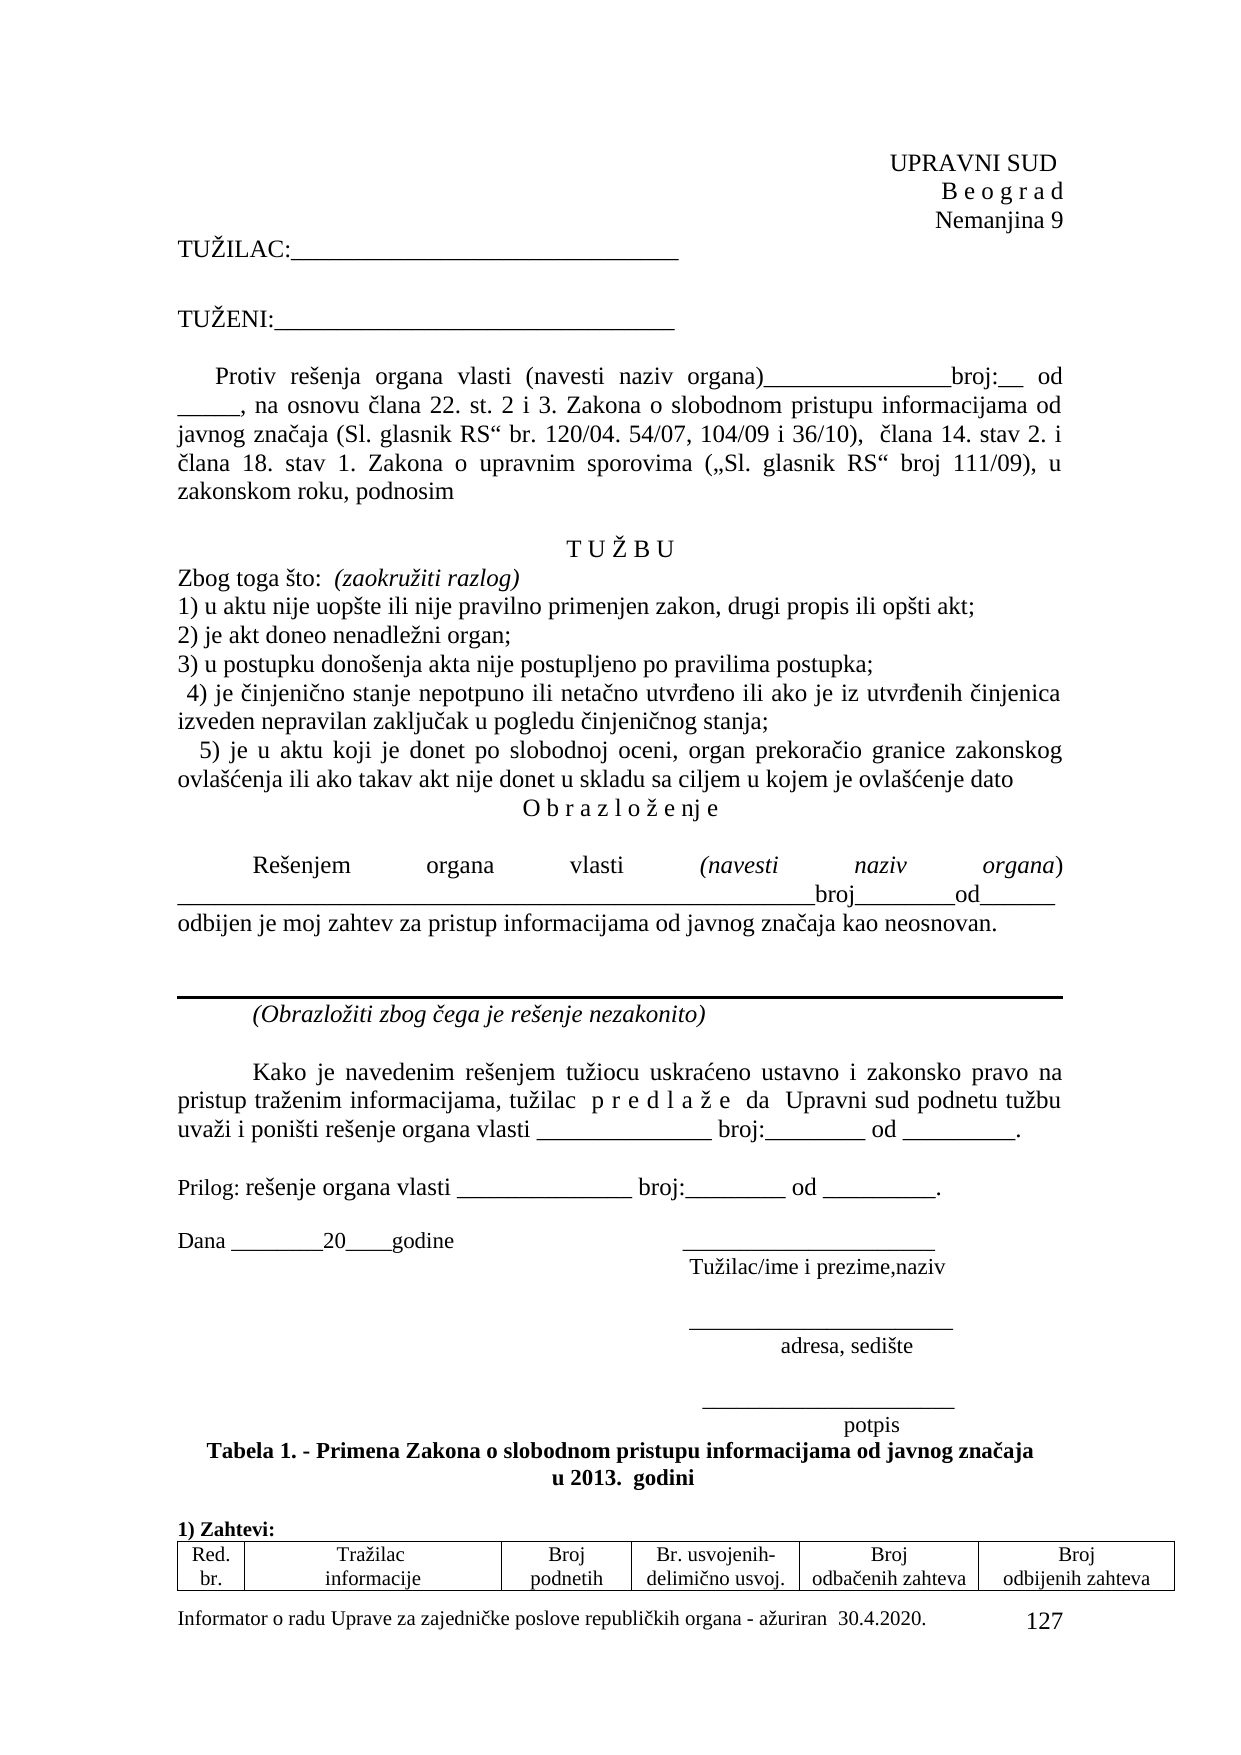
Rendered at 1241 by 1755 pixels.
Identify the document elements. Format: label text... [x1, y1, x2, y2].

table_header Red.br. [178, 1542, 244, 1590]
text 1) u aktu nije uopšte ili nije pravilno primenjen zakon, drugi propis ili opšti akt; [140, 591, 1063, 620]
text 3) u postupku donošenja akta nije postuplјeno po pravilima postupka; [140, 649, 1063, 678]
text Protiv rešenja organa vlasti (navesti naziv organa)_______________broj:__ od _____, na osnovu člana 22. st. 2 i 3. Zakona o slobodnom pristupu informacijama od javnog značaja (Sl. glasnik RS“ br. 120/04. 54/07, 104/09 i 36/10), člana 14. stav 2. i člana 18. stav 1. Zakona o upravnim sporovima („Sl. glasnik RS“ broj 111/09), u zakonskom roku, podnosim [177, 361, 1063, 505]
table_header Broj odbijenih zahteva [979, 1542, 1174, 1590]
text _______________________ [215, 1306, 1063, 1332]
text adresa, sedište [215, 1332, 1063, 1358]
text TUŽENI:________________________________ [177, 304, 1063, 333]
text TUŽILAC:_______________________________ [177, 234, 1063, 263]
text 2) je akt doneo nenadležni organ; [140, 620, 1063, 649]
table_header Tražilac informacije [245, 1542, 501, 1590]
text Tužilac/ime i prezime,naziv [215, 1253, 1063, 1279]
table_header Broj podnetih [502, 1542, 631, 1590]
text Prilog: rešenje organa vlasti ______________ broj:________ od _________. [177, 1172, 1063, 1200]
text 4) je činjenično stanje nepotpuno ili netačno utvrđeno ili ako je iz utvrđenih činjenica izveden nepravilan zaklјučak u pogledu činjeničnog stanja; [140, 678, 1063, 735]
text Nemanjina 9 [215, 205, 1063, 234]
text (Obrazložiti zbog čega je rešenje nezakonito) [177, 999, 1063, 1028]
text Dana ________20____godine ______________________ [177, 1227, 1063, 1253]
text Tabela 1. - Primena Zakona o slobodnom pristupu informacijama od javnog značaja [177, 1438, 1063, 1464]
text Kako je navedenim rešenjem tužiocu uskraćeno ustavno i zakonsko pravo na pristup traženim informacijama, tužilac p r e d l a ž e da Upravni sud podnetu tužbu uvaži i poništi rešenje organa vlasti ______________ broj:________ od _________. [177, 1057, 1063, 1143]
text 1) Zahtevi: [177, 1517, 1063, 1541]
text 5) je u aktu koji je donet po slobodnoj oceni, organ prekoračio granice zakonskog ovlašćenja ili ako takav akt nije donet u skladu sa cilјem u kojem je ovlašćenje dato [140, 735, 1063, 793]
text potpis [215, 1411, 1063, 1438]
text B e o g r a d [177, 176, 1063, 205]
text ______________________ [702, 1358, 1063, 1411]
text Rešenjem organa vlasti (navesti naziv organa) ___________________________________________________broj________od______ odbijen je moj zahtev za pristup informacijama od javnog značaja kao neosnovan. [177, 850, 1063, 936]
text u 2013. godini [177, 1464, 1063, 1490]
text Zbog toga što: (zaokružiti razlog) [140, 563, 1063, 591]
text UPRAVNI SUD [177, 148, 1063, 176]
text O b r a z l o ž e nj e [177, 793, 1063, 821]
text T U Ž B U [177, 534, 1063, 563]
table_header Br. usvojenih- delimično usvoj. [632, 1542, 799, 1590]
table_header Broj odbačenih zahteva [800, 1542, 978, 1590]
